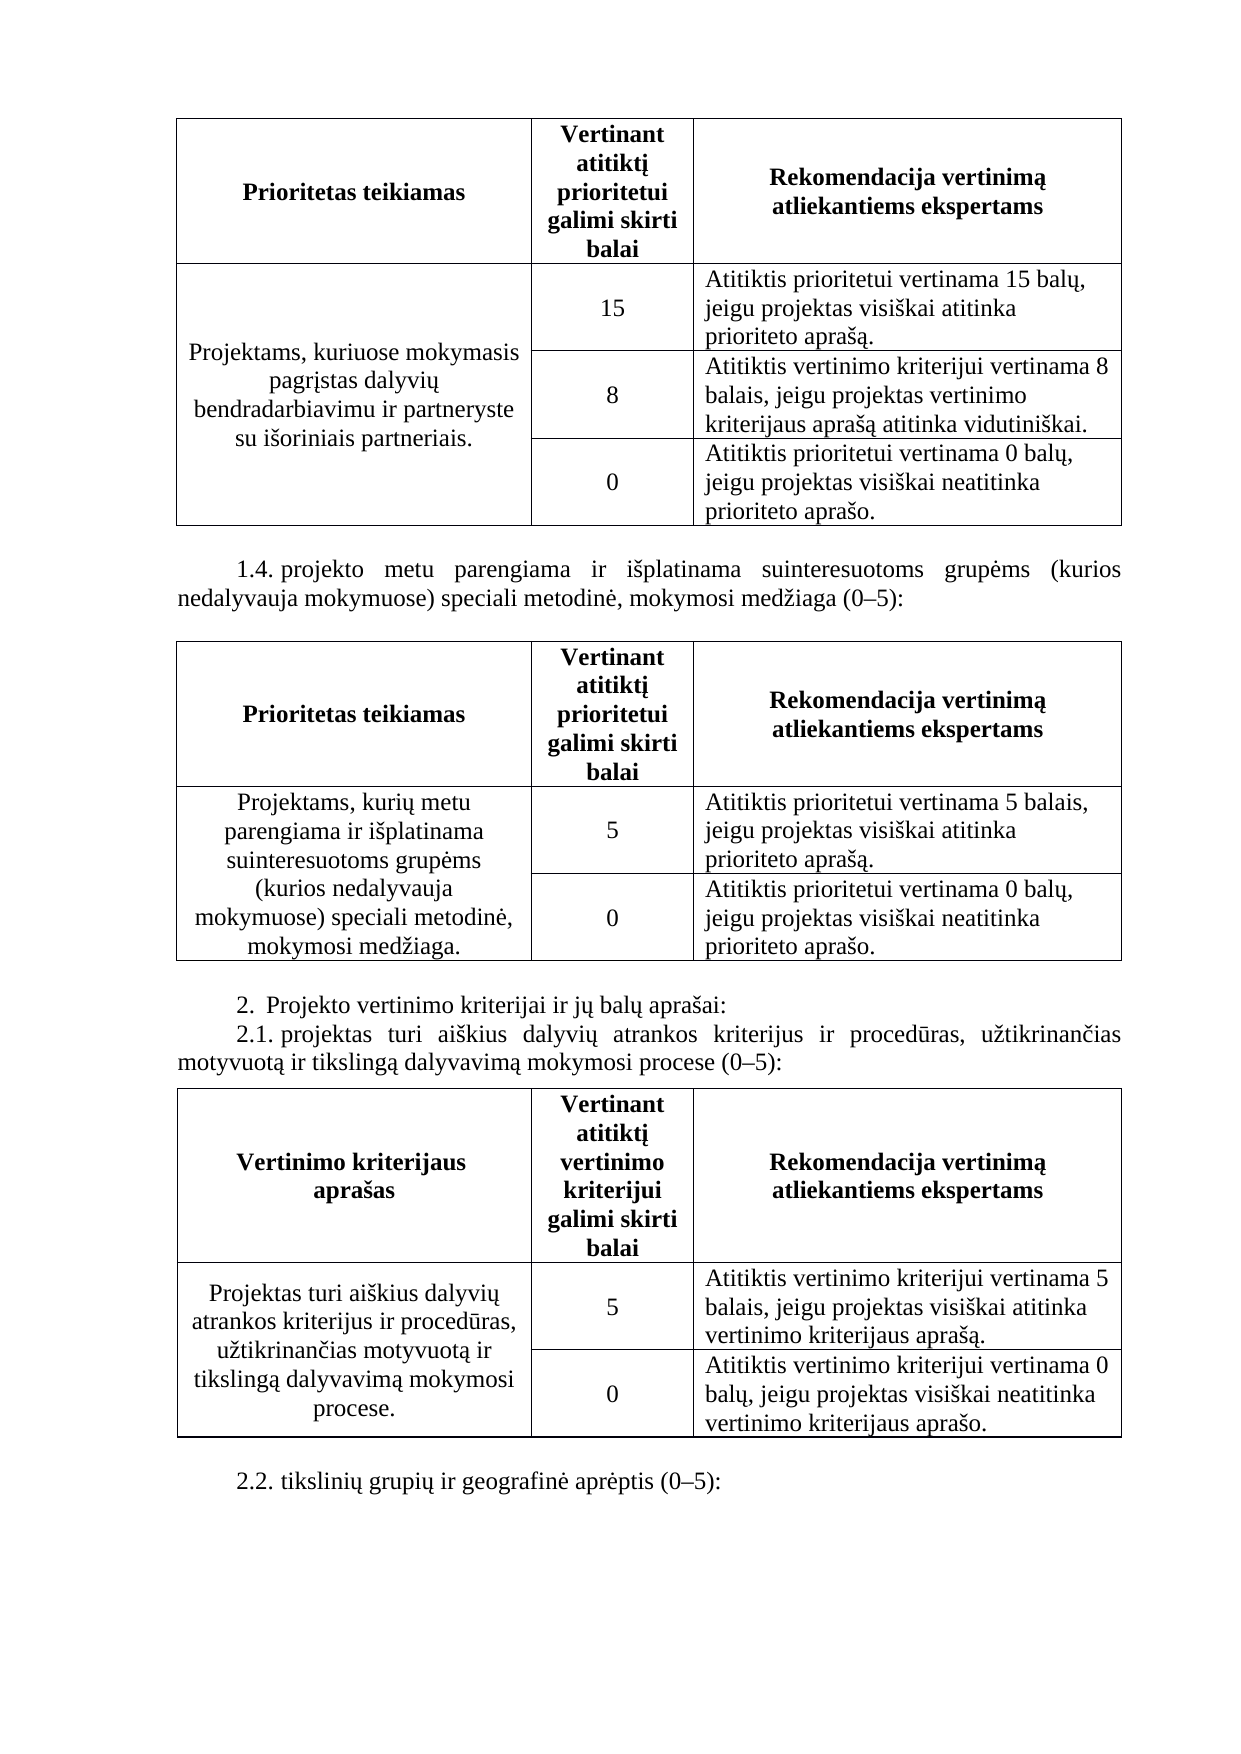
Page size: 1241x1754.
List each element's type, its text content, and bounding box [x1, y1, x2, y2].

table_cell 5 [532, 1263, 693, 1349]
table_cell Atitiktis prioritetui vertinama 5 balais, jeigu projektas visiškai atitinka prioriteto aprašą. [694, 787, 1121, 873]
table_header Rekomendacija vertinimą atliekantiems ekspertams [694, 119, 1121, 263]
table_cell Projektams, kurių metu parengiama ir išplatinama suinteresuotoms grupėms (kurios nedalyvauja mokymuose) speciali metodinė, mokymosi medžiaga. [177, 787, 531, 960]
table_header Vertinant atitiktį vertinimo kriterijui galimi skirti balai [532, 1089, 693, 1262]
table_cell 0 [532, 874, 693, 960]
table_cell Atitiktis prioritetui vertinama 15 balų, jeigu projektas visiškai atitinka prioriteto aprašą. [694, 264, 1121, 350]
table_cell Atitiktis vertinimo kriterijui vertinama 0 balų, jeigu projektas visiškai neatitinka vertinimo kriterijaus aprašo. [694, 1350, 1121, 1436]
table_header Vertinant atitiktį prioritetui galimi skirti balai [532, 642, 693, 786]
table_cell Atitiktis prioritetui vertinama 0 balų, jeigu projektas visiškai neatitinka prioriteto aprašo. [694, 439, 1121, 525]
table_cell Projektams, kuriuose mokymasis pagrįstas dalyvių bendradarbiavimu ir partneryste su išoriniais partneriais. [177, 264, 531, 525]
table_cell 0 [532, 1350, 693, 1436]
table_cell 5 [532, 787, 693, 873]
table_cell 15 [532, 264, 693, 350]
table_header Prioritetas teikiamas [177, 119, 531, 263]
table_header Vertinant atitiktį prioritetui galimi skirti balai [532, 119, 693, 263]
text 2.2. tikslinių grupių ir geografinė aprėptis (0–5): [177, 1466, 1122, 1495]
table_cell Atitiktis prioritetui vertinama 0 balų, jeigu projektas visiškai neatitinka prioriteto aprašo. [694, 874, 1121, 960]
table_cell Atitiktis vertinimo kriterijui vertinama 8 balais, jeigu projektas vertinimo kriterijaus aprašą atitinka vidutiniškai. [694, 351, 1121, 437]
table_cell 8 [532, 351, 693, 437]
table_cell 0 [532, 439, 693, 525]
table_header Prioritetas teikiamas [177, 642, 531, 786]
table_cell Projektas turi aiškius dalyvių atrankos kriterijus ir procedūras, užtikrinančias motyvuotą ir tikslingą dalyvavimą mokymosi procese. [178, 1263, 531, 1436]
text 2.1. projektas turi aiškius dalyvių atrankos kriterijus ir procedūras, užtikrinančias motyvuotą ir tikslingą dalyvavimą mokymosi procese (0–5): [177, 1019, 1122, 1076]
text 1.4. projekto metu parengiama ir išplatinama suinteresuotoms grupėms (kurios nedalyvauja mokymuose) speciali metodinė, mokymosi medžiaga (0–5): [177, 554, 1122, 612]
table_header Rekomendacija vertinimą atliekantiems ekspertams [694, 1089, 1121, 1262]
table_header Rekomendacija vertinimą atliekantiems ekspertams [694, 642, 1121, 786]
text 2. Projekto vertinimo kriterijai ir jų balų aprašai: [177, 990, 1122, 1019]
table_cell Atitiktis vertinimo kriterijui vertinama 5 balais, jeigu projektas visiškai atitinka vertinimo kriterijaus aprašą. [694, 1263, 1121, 1349]
table_header Vertinimo kriterijaus aprašas [178, 1089, 531, 1262]
